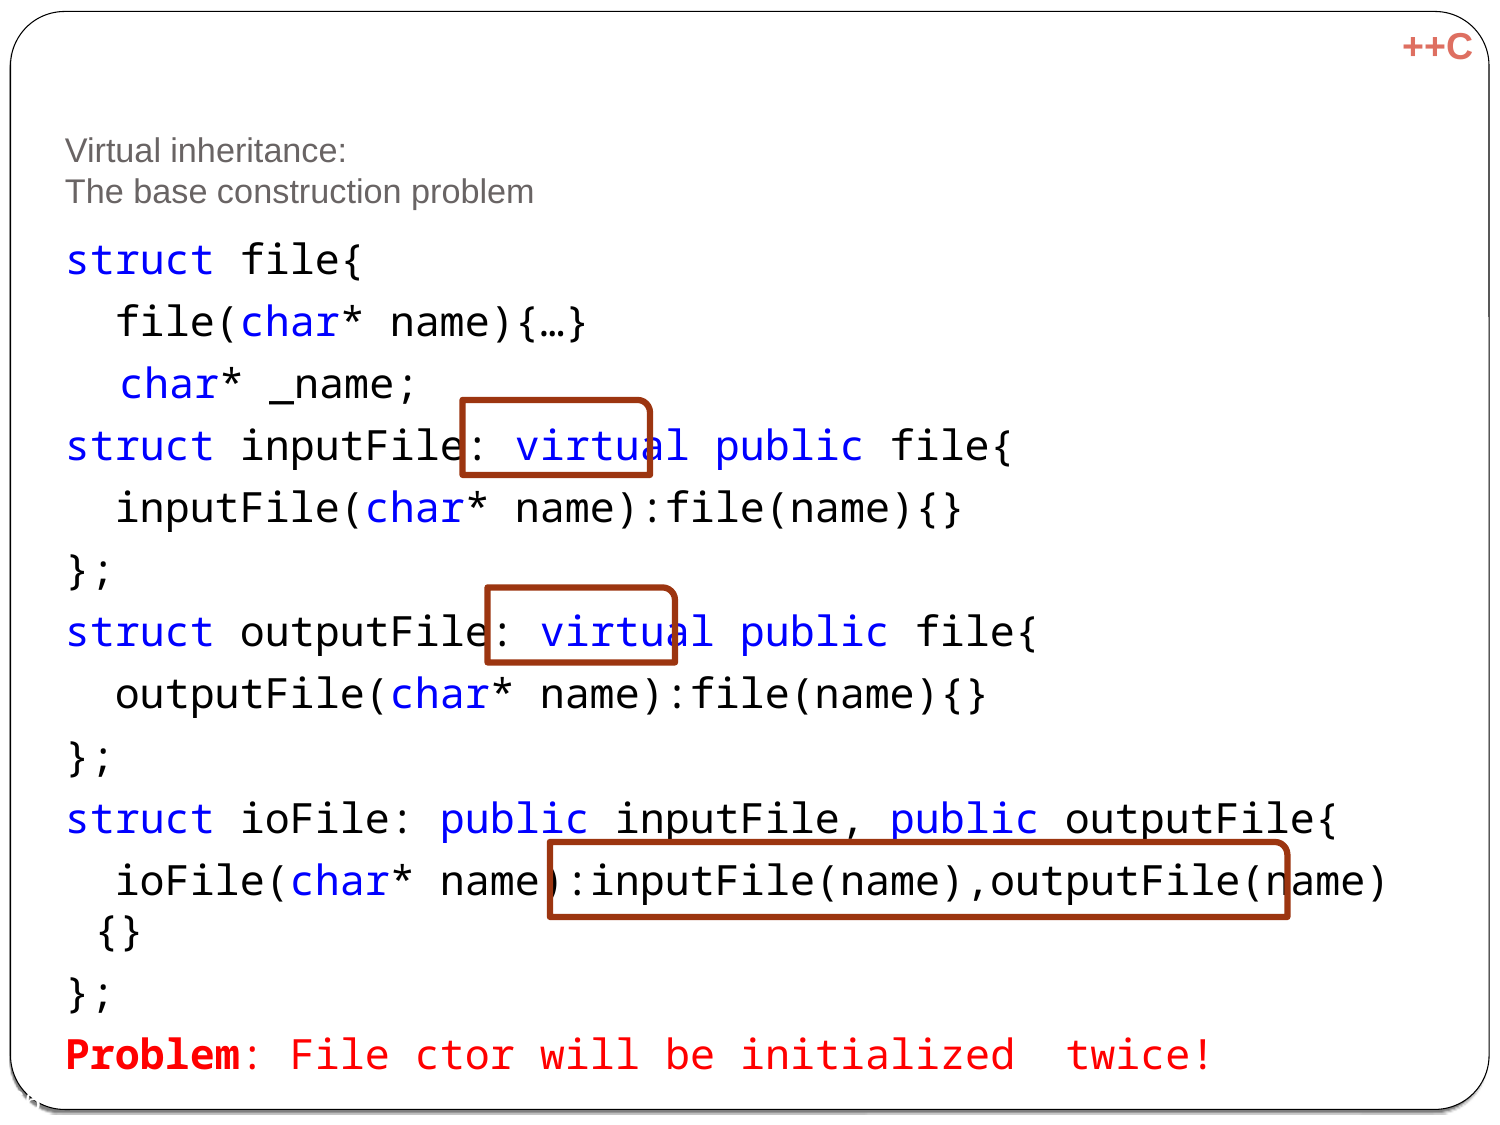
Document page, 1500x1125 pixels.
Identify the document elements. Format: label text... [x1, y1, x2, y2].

list struct file{ file(char* name){…} char* _name; struct inputFile: virtual public file{ inputFile(char* name):file(name){} }; struct outputFile: virtual public file{ outputFile(char* name):file(name){} }; struct ioFile: public inputFile, public outputFile{ ioFile(char* name):inputFile(name),outputFile(name){} }; Problem: File ctor will be initialized twice! [50, 224, 1450, 1125]
slide_number [0, 1074, 50, 1125]
title Virtual inheritance: The base construction problem [50, 120, 1450, 224]
